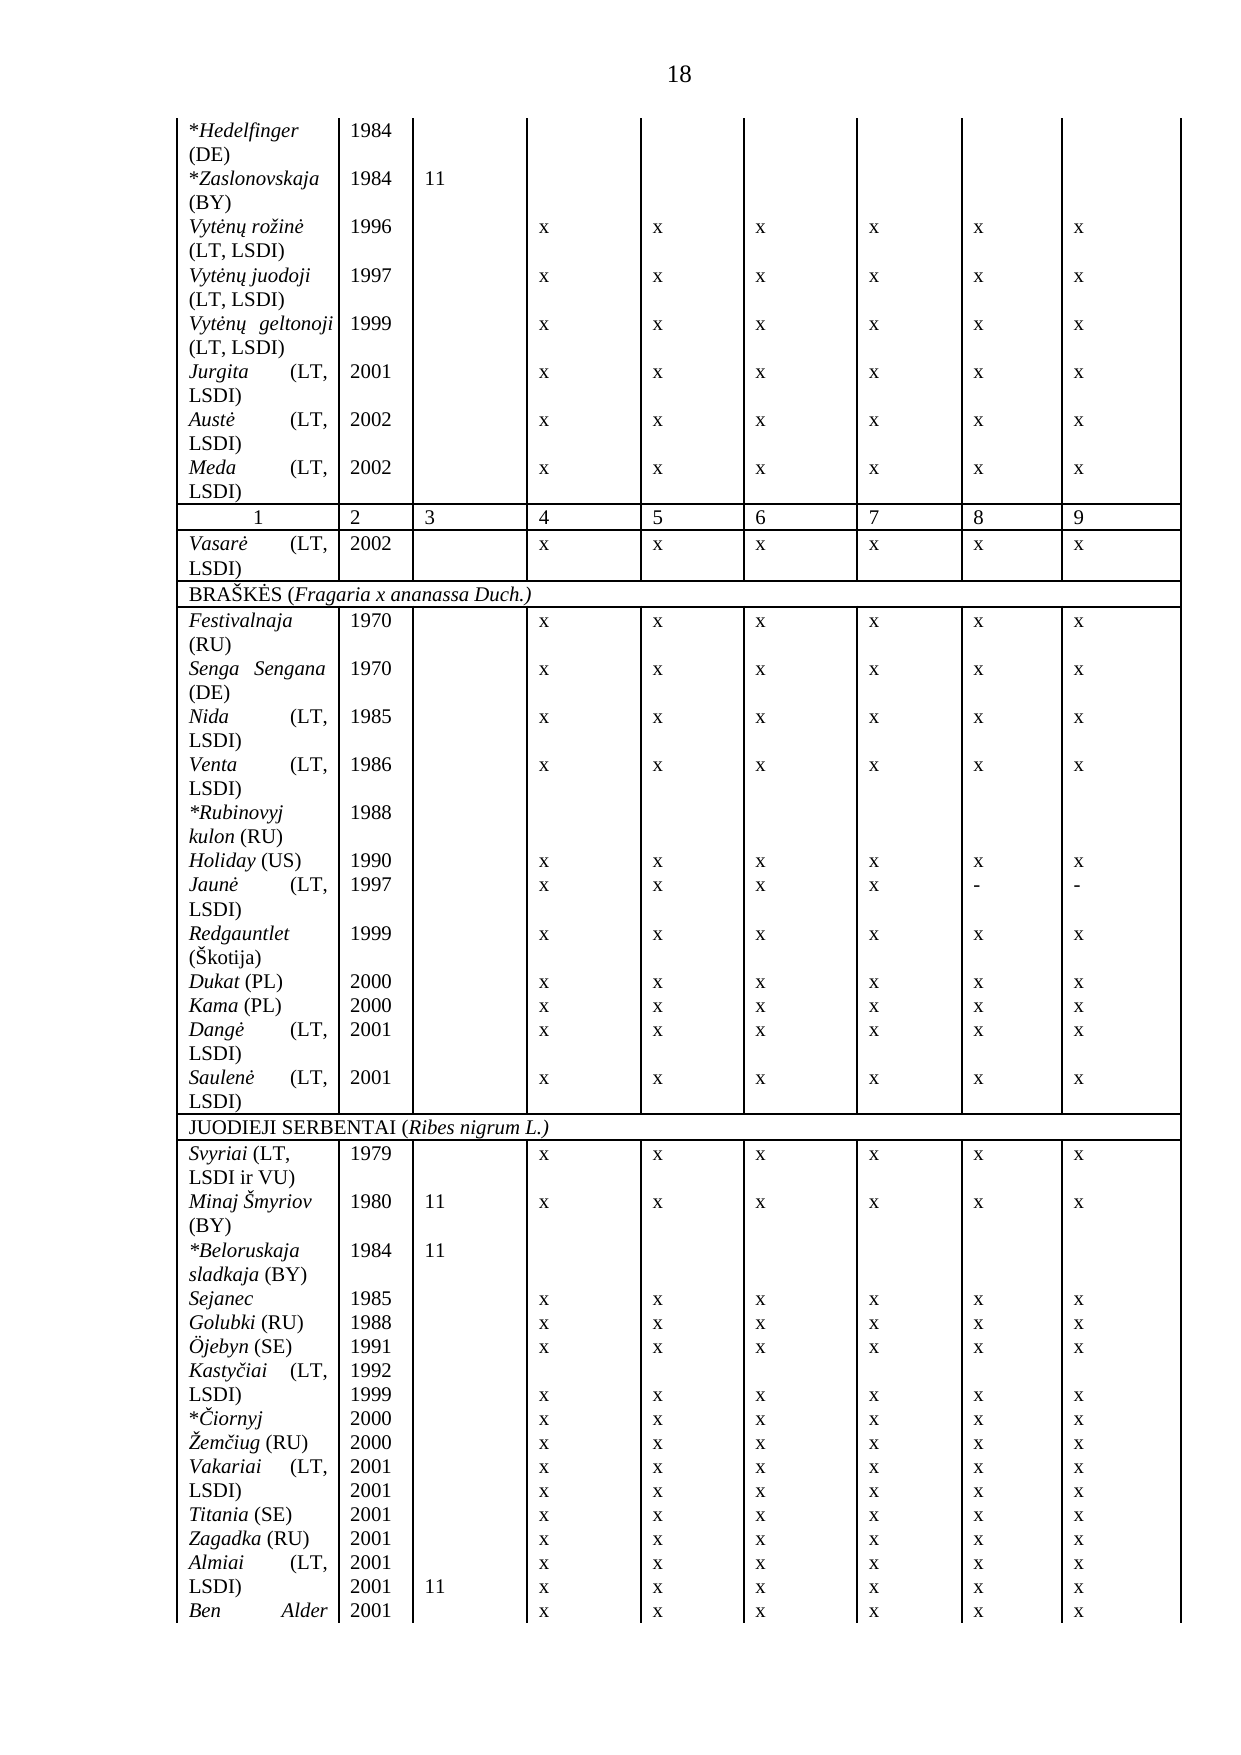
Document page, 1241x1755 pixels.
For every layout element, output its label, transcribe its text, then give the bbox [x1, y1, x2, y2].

table_cell x [963, 752, 1061, 800]
table_cell 2002 [340, 455, 412, 503]
table_cell [963, 800, 1061, 848]
table_cell x [745, 531, 856, 579]
table_cell x [528, 752, 640, 800]
table_cell x [963, 531, 1061, 579]
table_cell x [1063, 1189, 1180, 1237]
table_cell x [528, 921, 640, 969]
table_cell x [745, 1141, 856, 1189]
table_cell [414, 993, 526, 1017]
table_cell x [745, 1017, 856, 1065]
table_cell [963, 118, 1061, 166]
table_cell 2001 [340, 359, 412, 407]
table_cell 2002 [340, 531, 412, 579]
table_cell x [642, 848, 743, 872]
table_cell Dukat (PL) [178, 969, 338, 993]
table_cell [414, 656, 526, 704]
table_cell [414, 407, 526, 455]
table_cell [414, 752, 526, 800]
table_cell x [528, 1017, 640, 1065]
table_cell x [745, 359, 856, 407]
table_cell x [528, 214, 640, 262]
table_cell x [528, 455, 640, 503]
table_cell Svyriai (LT, LSDI ir VU) [178, 1141, 338, 1189]
table_cell x [528, 359, 640, 407]
table_cell 6 [745, 505, 856, 529]
table_cell x [528, 656, 640, 704]
table_cell [414, 1141, 526, 1189]
table_cell 7 [858, 505, 961, 529]
table_cell x [642, 608, 743, 656]
table_cell x [1063, 608, 1180, 656]
table_cell [414, 1017, 526, 1065]
table_cell x [1063, 455, 1180, 503]
table_cell 1986 [340, 752, 412, 800]
table_cell x [642, 873, 743, 921]
table_cell x [963, 455, 1061, 503]
table_cell [414, 359, 526, 407]
table_cell x [963, 1065, 1061, 1113]
table_cell [414, 263, 526, 311]
table_cell x [745, 311, 856, 359]
table_cell x [858, 1189, 961, 1237]
table_cell 3 [414, 505, 526, 529]
table_cell x [745, 921, 856, 969]
table_cell Kama (PL) [178, 993, 338, 1017]
table_cell x [745, 407, 856, 455]
table_cell 11 [414, 1286, 526, 1622]
table_cell 9 [1063, 505, 1180, 529]
table_cell x [745, 704, 856, 752]
table_cell x [963, 921, 1061, 969]
table_cell x [745, 969, 856, 993]
table_cell 1996 [340, 214, 412, 262]
table_cell x [1063, 311, 1180, 359]
table_cell [858, 800, 961, 848]
table_cell Vytėnų geltonoji (LT, LSDI) [178, 311, 338, 359]
table_cell x x x x x x x x x x x x x [963, 1286, 1061, 1622]
table_cell x [963, 407, 1061, 455]
table_cell x [1063, 656, 1180, 704]
table_cell x [858, 704, 961, 752]
table_cell [414, 608, 526, 656]
table_cell x [858, 1017, 961, 1065]
table_cell x [858, 848, 961, 872]
table_cell [414, 118, 526, 166]
table_cell x [1063, 704, 1180, 752]
table_cell x [528, 1141, 640, 1189]
table_cell x [745, 608, 856, 656]
table_cell 1990 [340, 848, 412, 872]
table_cell x x x x x x x x x x x x x [1063, 1286, 1180, 1622]
table_cell x [858, 531, 961, 579]
table_cell x [858, 214, 961, 262]
table_cell x [963, 993, 1061, 1017]
table_cell x [528, 704, 640, 752]
table_cell x [858, 993, 961, 1017]
table_cell x [642, 1141, 743, 1189]
table_cell JUODIEJI SERBENTAI (Ribes nigrum L.) [178, 1115, 1180, 1139]
table_cell [642, 800, 743, 848]
table_cell x [745, 848, 856, 872]
table_cell Jurgita (LT, LSDI) [178, 359, 338, 407]
table_cell x x x x x x x x x x x x x [858, 1286, 961, 1622]
table_cell [528, 800, 640, 848]
table_cell [745, 166, 856, 214]
table_cell [414, 311, 526, 359]
table_cell 11 [414, 1189, 526, 1237]
table_cell x [642, 1065, 743, 1113]
table_cell [963, 166, 1061, 214]
table_cell Saulenė (LT, LSDI) [178, 1065, 338, 1113]
table_cell 1997 [340, 263, 412, 311]
table_cell Jaunė (LT, LSDI) [178, 873, 338, 921]
table_cell Senga Sengana (DE) [178, 656, 338, 704]
table_cell x [528, 873, 640, 921]
table_cell x [858, 407, 961, 455]
table_cell x [858, 921, 961, 969]
table_cell 2001 [340, 1017, 412, 1065]
table_cell x x x x x x x x x x x x x [745, 1286, 856, 1622]
table_cell x [963, 263, 1061, 311]
table_cell Venta (LT, LSDI) [178, 752, 338, 800]
table_cell x [745, 455, 856, 503]
table_cell [414, 848, 526, 872]
table_cell x [1063, 921, 1180, 969]
table_cell x [963, 656, 1061, 704]
table_cell x [858, 752, 961, 800]
table_cell 11 [414, 1238, 526, 1286]
table_cell [745, 800, 856, 848]
table_cell [1063, 800, 1180, 848]
table_cell [414, 921, 526, 969]
table_cell [414, 969, 526, 993]
table_cell x [642, 921, 743, 969]
table_cell x [528, 993, 640, 1017]
table_cell x [642, 656, 743, 704]
table_cell Festivalnaja (RU) [178, 608, 338, 656]
table_cell x [528, 1189, 640, 1237]
table_cell x [858, 1065, 961, 1113]
table_cell x x x x x x x x x x x x x [642, 1286, 743, 1622]
table_cell - [963, 873, 1061, 921]
table_cell 1997 [340, 873, 412, 921]
table_cell x [528, 407, 640, 455]
table_cell [528, 166, 640, 214]
table_cell 2 [340, 505, 412, 529]
table_cell x [745, 656, 856, 704]
table_cell x [1063, 848, 1180, 872]
table_cell x [642, 752, 743, 800]
table_cell x [528, 311, 640, 359]
table_cell [745, 118, 856, 166]
table_cell x [858, 263, 961, 311]
table_cell x [642, 214, 743, 262]
table_cell x [1063, 263, 1180, 311]
table_cell [414, 704, 526, 752]
table_cell [858, 166, 961, 214]
table_cell 1999 [340, 311, 412, 359]
table_cell x [858, 1141, 961, 1189]
table_cell [642, 1238, 743, 1286]
table_cell 1985 1988 1991 1992 1999 2000 2000 2001 2001 2001 2001 2001 2001 2001 [340, 1286, 412, 1622]
table_cell x [963, 1141, 1061, 1189]
table_cell Vytėnų juodoji (LT, LSDI) [178, 263, 338, 311]
table_cell x [858, 656, 961, 704]
table_cell [414, 1065, 526, 1113]
table_cell [858, 1238, 961, 1286]
table_cell x [642, 704, 743, 752]
table_cell x [745, 263, 856, 311]
table_cell x [1063, 969, 1180, 993]
table_cell [414, 800, 526, 848]
table_cell x [642, 263, 743, 311]
table_cell x [528, 531, 640, 579]
table_cell x [1063, 993, 1180, 1017]
table_cell [1063, 166, 1180, 214]
table_cell x [963, 608, 1061, 656]
table_cell Vasarė (LT, LSDI) [178, 531, 338, 579]
table_cell x [642, 531, 743, 579]
table_cell 1984 [340, 166, 412, 214]
table_cell Nida (LT, LSDI) [178, 704, 338, 752]
table_cell x [528, 1065, 640, 1113]
table_cell x [528, 969, 640, 993]
table_cell x [963, 359, 1061, 407]
table_cell x [1063, 1065, 1180, 1113]
table_cell *Beloruskaja sladkaja (BY) [178, 1238, 338, 1286]
table_cell x [528, 608, 640, 656]
table_cell x [963, 848, 1061, 872]
table_cell [414, 873, 526, 921]
table_cell x [963, 704, 1061, 752]
table_cell x [1063, 214, 1180, 262]
table_cell x [858, 311, 961, 359]
table_cell x [963, 1017, 1061, 1065]
table_cell [414, 455, 526, 503]
table_cell 1970 [340, 608, 412, 656]
table_cell Austė (LT, LSDI) [178, 407, 338, 455]
table_cell 2001 [340, 1065, 412, 1113]
table_cell x [642, 407, 743, 455]
table_cell - [1063, 873, 1180, 921]
table_cell Sejanec Golubki (RU) Öjebyn (SE) Kastyčiai (LT, LSDI) *Čiornyj Žemčiug (RU) Vakariai (LT, LSDI) Titania (SE) Zagadka (RU) Almiai (LT, LSDI) Ben Alder [178, 1286, 338, 1622]
table_cell x [1063, 359, 1180, 407]
table_cell 1979 [340, 1141, 412, 1189]
table_cell 11 [414, 166, 526, 214]
table_cell x [745, 752, 856, 800]
table_cell Meda (LT, LSDI) [178, 455, 338, 503]
table_cell Vytėnų rožinė (LT, LSDI) [178, 214, 338, 262]
table_cell x [528, 848, 640, 872]
table_cell x [745, 993, 856, 1017]
table_cell 2002 [340, 407, 412, 455]
table_cell *Zaslonovskaja (BY) [178, 166, 338, 214]
table_cell BRAŠKĖS (Fragaria x ananassa Duch.) [178, 582, 1180, 606]
table_cell 1985 [340, 704, 412, 752]
table_cell 5 [642, 505, 743, 529]
table_cell x [642, 455, 743, 503]
table_cell x [642, 311, 743, 359]
table_cell x [528, 263, 640, 311]
table_cell [858, 118, 961, 166]
table_cell [1063, 1238, 1180, 1286]
table_cell x [642, 969, 743, 993]
table_cell 1999 [340, 921, 412, 969]
table_cell x [963, 969, 1061, 993]
table_cell [642, 166, 743, 214]
table_cell 2000 [340, 993, 412, 1017]
table_cell Redgauntlet (Škotija) [178, 921, 338, 969]
table_cell x [745, 214, 856, 262]
table_cell x [858, 608, 961, 656]
table_cell *Hedelfinger (DE) [178, 118, 338, 166]
table_cell x [1063, 752, 1180, 800]
table_cell x [963, 1189, 1061, 1237]
table_cell x [963, 311, 1061, 359]
table_cell [528, 118, 640, 166]
table_cell Minaj Šmyriov (BY) [178, 1189, 338, 1237]
table_cell 8 [963, 505, 1061, 529]
table_cell x [642, 1189, 743, 1237]
table_cell x [745, 1189, 856, 1237]
table_cell x [858, 873, 961, 921]
table_cell [745, 1238, 856, 1286]
table_cell 1980 [340, 1189, 412, 1237]
table_cell x [858, 969, 961, 993]
table_cell x [858, 359, 961, 407]
table_cell x [745, 1065, 856, 1113]
table_cell x [858, 455, 961, 503]
table_cell [528, 1238, 640, 1286]
table_cell 1988 [340, 800, 412, 848]
table_cell x [642, 993, 743, 1017]
table_cell x [1063, 531, 1180, 579]
table_cell *Rubinovyj kulon (RU) [178, 800, 338, 848]
table_cell 2000 [340, 969, 412, 993]
table_cell 1 [178, 505, 338, 529]
table_cell Holiday (US) [178, 848, 338, 872]
table_cell [642, 118, 743, 166]
table_cell 1984 [340, 118, 412, 166]
table_cell x [1063, 407, 1180, 455]
table_cell x [1063, 1017, 1180, 1065]
table_cell 1984 [340, 1238, 412, 1286]
table_cell x [1063, 1141, 1180, 1189]
table_cell [1063, 118, 1180, 166]
table_cell x x x x x x x x x x x x x [528, 1286, 640, 1622]
table_cell x [642, 1017, 743, 1065]
table_cell x [745, 873, 856, 921]
table_cell [414, 531, 526, 579]
table_cell [963, 1238, 1061, 1286]
table_cell Dangė (LT, LSDI) [178, 1017, 338, 1065]
table_cell [414, 214, 526, 262]
table_cell x [642, 359, 743, 407]
table_cell x [963, 214, 1061, 262]
table_cell 4 [528, 505, 640, 529]
table_cell 1970 [340, 656, 412, 704]
